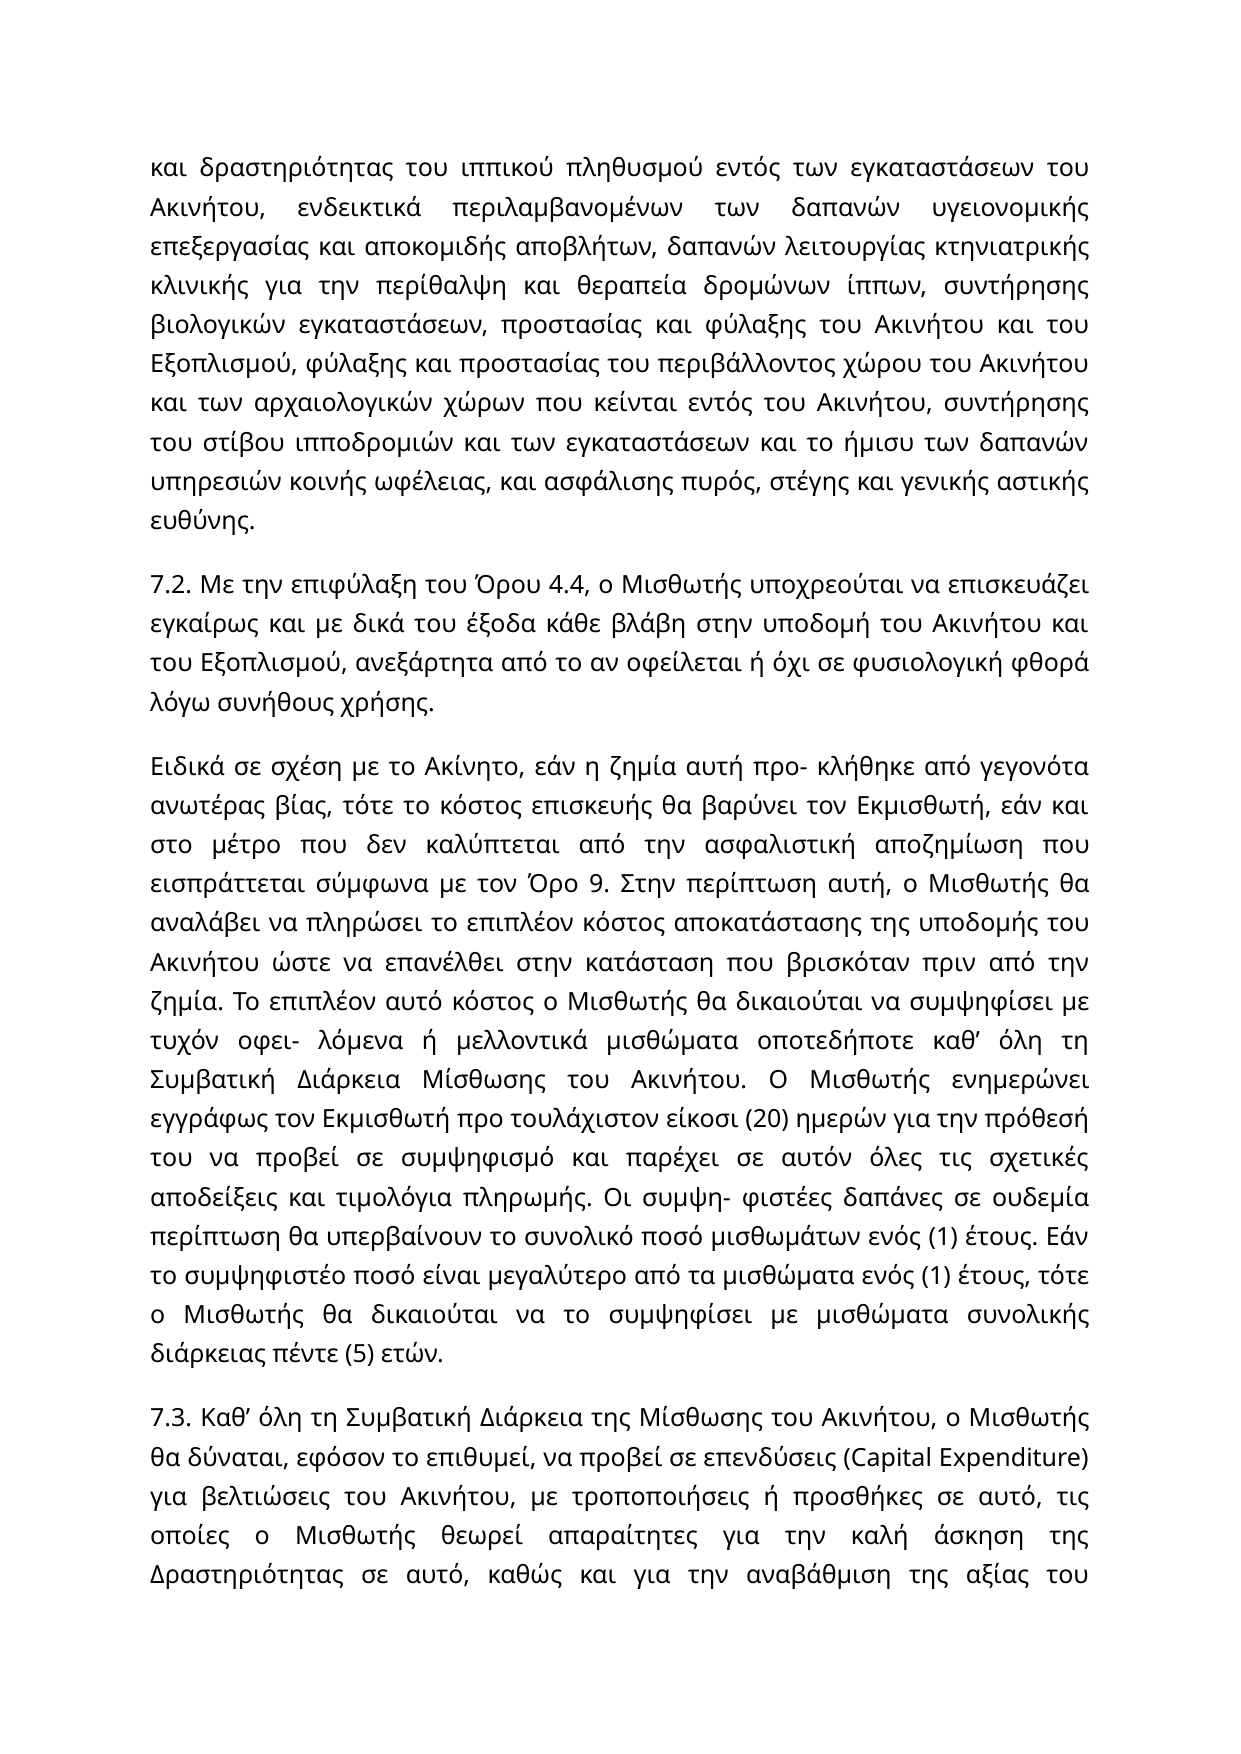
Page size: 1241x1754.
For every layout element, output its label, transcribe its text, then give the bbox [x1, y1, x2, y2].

text 7.3. Καθ’ όλη τη Συμβατική Διάρκεια της Μίσθωσης του Ακινήτου, ο Μισθωτής θα δύναται, εφόσον το επιθυμεί, να προβεί σε επενδύσεις (Capital Expenditure) για βελτιώσεις του Ακινήτου, με τροποποιήσεις ή προσθήκες σε αυτό, τις οποίες ο Μισθωτής θεωρεί απαραίτητες για την καλή άσκηση της Δραστηριότητας σε αυτό, καθώς και για την αναβάθμιση της αξίας του [150, 1400, 1090, 1591]
text Ειδικά σε σχέση με το Ακίνητο, εάν η ζημία αυτή προ- κλήθηκε από γεγονότα ανωτέρας βίας, τότε το κόστος επισκευής θα βαρύνει τον Εκμισθωτή, εάν και στο μέτρο που δεν καλύπτεται από την ασφαλιστική αποζημίωση που εισπράττεται σύμφωνα με τον Όρο 9. Στην περίπτωση αυτή, ο Μισθωτής θα αναλάβει να πληρώσει το επιπλέον κόστος αποκατάστασης της υποδομής του Ακινήτου ώστε να επανέλθει στην κατάσταση που βρισκόταν πριν από την ζημία. Το επιπλέον αυτό κόστος ο Μισθωτής θα δικαιούται να συμψηφίσει με τυχόν οφει- λόμενα ή μελλοντικά μισθώματα οποτεδήποτε καθ’ όλη τη Συμβατική Διάρκεια Μίσθωσης του Ακινήτου. Ο Μισθωτής ενημερώνει εγγράφως τον Εκμισθωτή προ τουλάχιστον είκοσι (20) ημερών για την πρόθεσή του να προβεί σε συμψηφισμό και παρέχει σε αυτόν όλες τις σχετικές αποδείξεις και τιμολόγια πληρωμής. Οι συμψη- φιστέες δαπάνες σε ουδεμία περίπτωση θα υπερβαίνουν το συνολικό ποσό μισθωμάτων ενός (1) έτους. Εάν το συμψηφιστέο ποσό είναι μεγαλύτερο από τα μισθώματα ενός (1) έτους, τότε ο Μισθωτής θα δικαιούται να το συμψηφίσει με μισθώματα συνολικής διάρκειας πέντε (5) ετών. [150, 748, 1090, 1370]
text 7.2. Με την επιφύλαξη του Όρου 4.4, ο Μισθωτής υποχρεούται να επισκευάζει εγκαίρως και με δικά του έξοδα κάθε βλάβη στην υποδομή του Ακινήτου και του Εξοπλισμού, ανεξάρτητα από το αν οφείλεται ή όχι σε φυσιολογική φθορά λόγω συνήθους χρήσης. [150, 567, 1090, 718]
text και δραστηριότητας του ιππικού πληθυσμού εντός των εγκαταστάσεων του Ακινήτου, ενδεικτικά περιλαμβανομένων των δαπανών υγειονομικής επεξεργασίας και αποκομιδής αποβλήτων, δαπανών λειτουργίας κτηνιατρικής κλινικής για την περίθαλψη και θεραπεία δρομώνων ίππων, συντήρησης βιολογικών εγκαταστάσεων, προστασίας και φύλαξης του Ακινήτου και του Εξοπλισμού, φύλαξης και προστασίας του περιβάλλοντος χώρου του Ακινήτου και των αρχαιολογικών χώρων που κείνται εντός του Ακινήτου, συντήρησης του στίβου ιπποδρομιών και των εγκαταστάσεων και το ήμισυ των δαπανών υπηρεσιών κοινής ωφέλειας, και ασφάλισης πυρός, στέγης και γενικής αστικής ευθύνης. [150, 150, 1090, 537]
